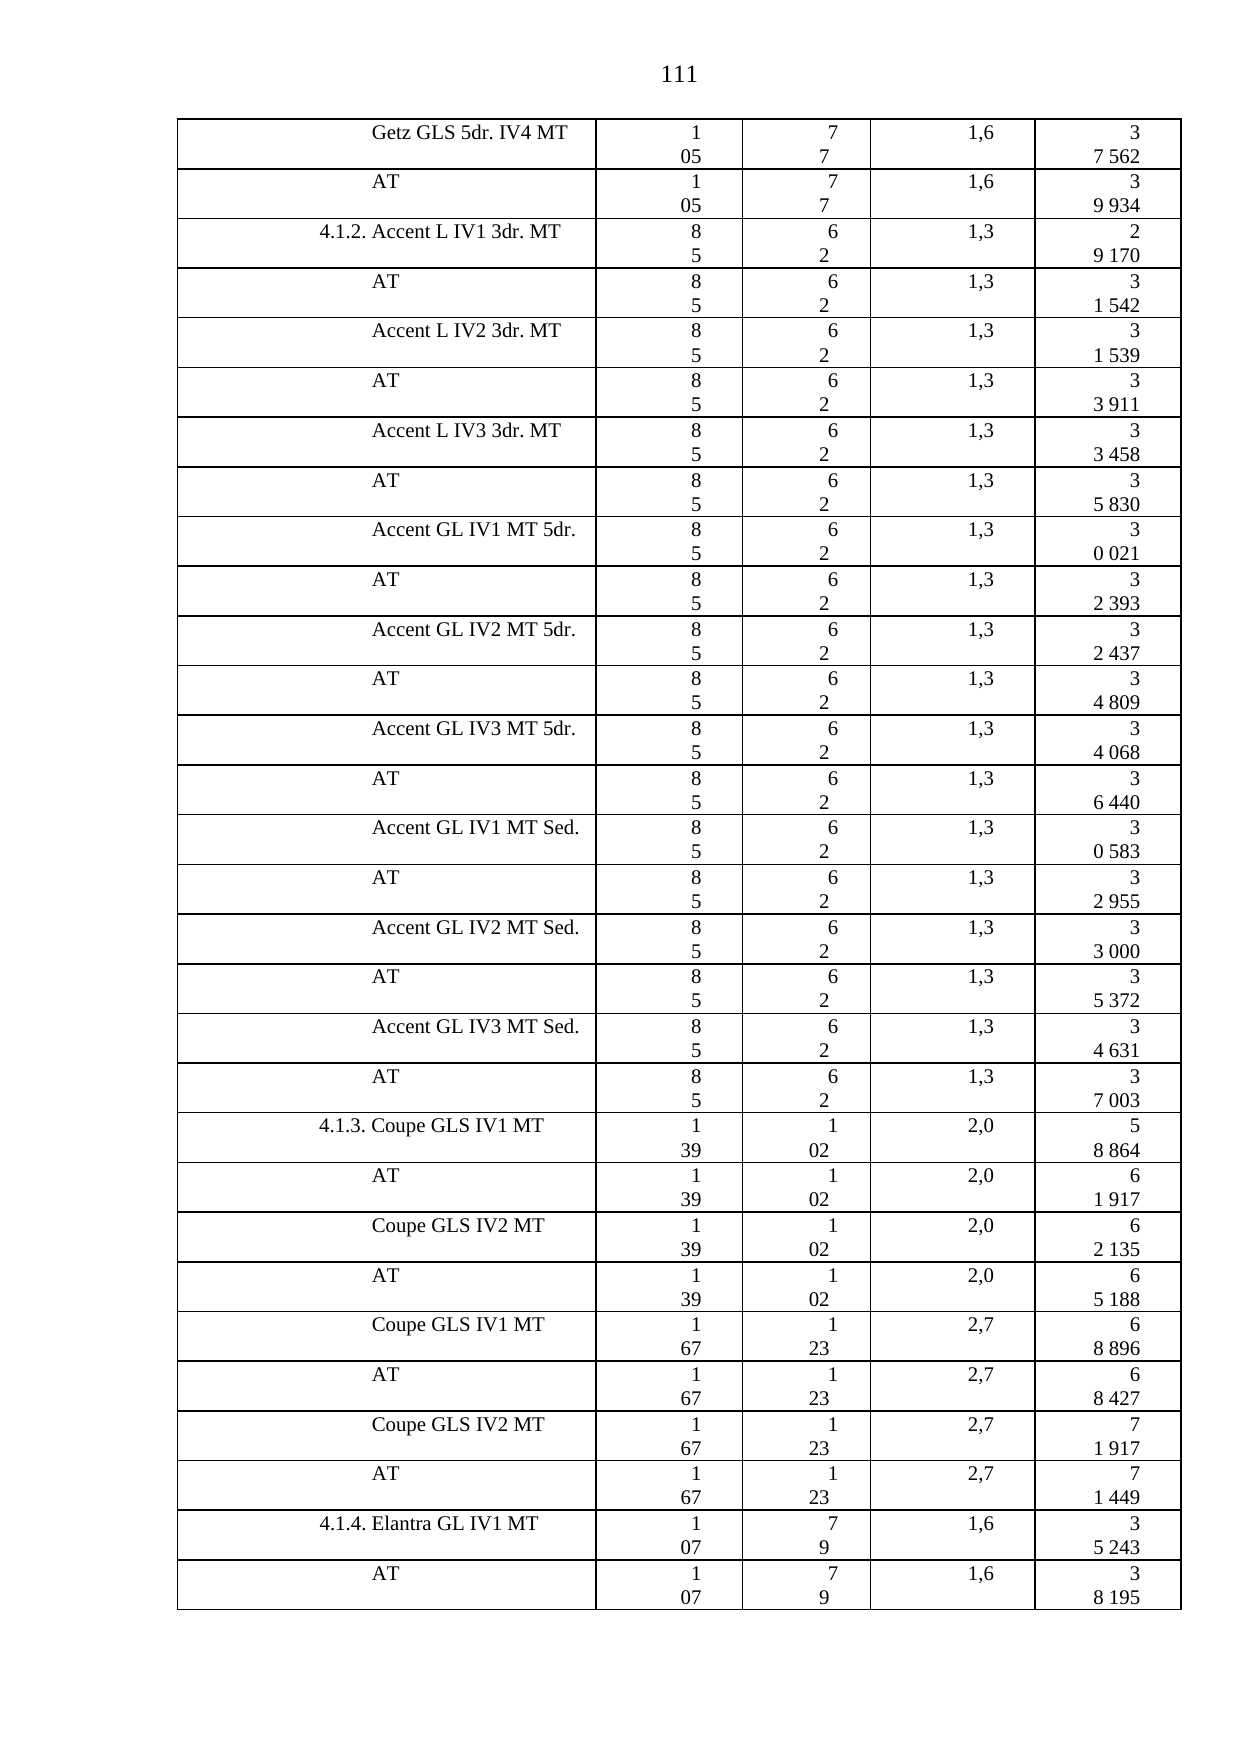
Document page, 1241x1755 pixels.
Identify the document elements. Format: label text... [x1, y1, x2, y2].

table_cell Accent GL IV2 MT 5dr. [178, 617, 595, 665]
table_cell 68 427 [1036, 1362, 1180, 1410]
table_cell 1,3 [871, 716, 1034, 764]
table_cell Accent GL IV1 MT 5dr. [178, 517, 595, 565]
table_cell 36 440 [1036, 766, 1180, 814]
table_cell 123 [743, 1312, 870, 1360]
table_cell 1,3 [871, 468, 1034, 516]
table_cell 1,6 [871, 170, 1034, 217]
table_cell 1,3 [871, 418, 1034, 466]
table_cell AT [178, 1263, 595, 1311]
table_cell 1,3 [871, 666, 1034, 714]
table_cell 2,0 [871, 1263, 1034, 1311]
table_cell 62 [743, 865, 870, 913]
table_cell 35 830 [1036, 468, 1180, 516]
table_cell AT [178, 1163, 595, 1211]
table_cell 102 [743, 1113, 870, 1162]
table_cell AT [178, 766, 595, 814]
table_cell 34 631 [1036, 1014, 1180, 1062]
table_cell 62 [743, 815, 870, 863]
table_cell 31 542 [1036, 269, 1180, 317]
table_cell 62 [743, 716, 870, 764]
table_cell 62 135 [1036, 1213, 1180, 1261]
table_cell 2,7 [871, 1312, 1034, 1360]
table_cell 2,0 [871, 1163, 1034, 1211]
table_cell 167 [597, 1312, 742, 1360]
table_cell 85 [597, 766, 742, 814]
table_cell 1,6 [871, 1561, 1034, 1609]
table_cell 2,7 [871, 1412, 1034, 1460]
table_cell 107 [597, 1511, 742, 1559]
table_cell AT [178, 865, 595, 913]
table_cell 123 [743, 1461, 870, 1509]
table_cell 85 [597, 468, 742, 516]
table_cell 37 562 [1036, 120, 1180, 168]
table_cell Getz GLS 5dr. IV4 MT [178, 120, 595, 168]
table_cell 85 [597, 567, 742, 615]
table_cell Accent L IV2 3dr. MT [178, 318, 595, 367]
table_cell 62 [743, 1064, 870, 1112]
table_cell AT [178, 170, 595, 217]
table_cell Accent GL IV3 MT Sed. [178, 1014, 595, 1062]
table_cell 71 449 [1036, 1461, 1180, 1509]
table_cell 139 [597, 1213, 742, 1261]
table_cell 62 [743, 219, 870, 267]
table_cell 85 [597, 666, 742, 714]
table_cell AT [178, 269, 595, 317]
table_cell 35 243 [1036, 1511, 1180, 1559]
table_cell 79 [743, 1561, 870, 1609]
table_cell 62 [743, 468, 870, 516]
table_cell 1,3 [871, 368, 1034, 416]
table_cell AT [178, 1064, 595, 1112]
table_cell AT [178, 965, 595, 1012]
table_cell 62 [743, 1014, 870, 1062]
table_cell 2,0 [871, 1113, 1034, 1162]
table_cell 85 [597, 815, 742, 863]
table_cell 29 170 [1036, 219, 1180, 267]
table_cell 1,3 [871, 617, 1034, 665]
table_cell 35 372 [1036, 965, 1180, 1012]
table_cell 1,3 [871, 815, 1034, 863]
table_cell 85 [597, 368, 742, 416]
table_cell AT [178, 468, 595, 516]
table_cell 62 [743, 368, 870, 416]
table_cell Accent GL IV1 MT Sed. [178, 815, 595, 863]
table_cell 62 [743, 617, 870, 665]
table_cell 37 003 [1036, 1064, 1180, 1112]
table_cell 167 [597, 1461, 742, 1509]
table_cell 1,6 [871, 1511, 1034, 1559]
table_cell Accent GL IV3 MT 5dr. [178, 716, 595, 764]
table_cell 1,3 [871, 766, 1034, 814]
table_cell 1,3 [871, 965, 1034, 1012]
table_cell 85 [597, 1014, 742, 1062]
table_cell 85 [597, 269, 742, 317]
table_cell 105 [597, 120, 742, 168]
table_cell 102 [743, 1263, 870, 1311]
table_cell 85 [597, 1064, 742, 1112]
table_cell 139 [597, 1113, 742, 1162]
table_cell 85 [597, 915, 742, 963]
table_cell 167 [597, 1412, 742, 1460]
table_cell 85 [597, 517, 742, 565]
table_cell Coupe GLS IV1 MT [178, 1312, 595, 1360]
table_cell 1,3 [871, 567, 1034, 615]
table_cell Coupe GLS IV2 MT [178, 1213, 595, 1261]
table_cell 77 [743, 170, 870, 217]
table_cell AT [178, 567, 595, 615]
table_cell 62 [743, 418, 870, 466]
table_cell 2,7 [871, 1461, 1034, 1509]
table_cell 107 [597, 1561, 742, 1609]
table_cell 62 [743, 766, 870, 814]
table_cell 62 [743, 269, 870, 317]
table_cell 62 [743, 666, 870, 714]
table_cell 85 [597, 219, 742, 267]
table_cell 31 539 [1036, 318, 1180, 367]
table_cell 30 021 [1036, 517, 1180, 565]
table_cell Accent GL IV2 MT Sed. [178, 915, 595, 963]
table_cell 4.1.3. Coupe GLS IV1 MT [178, 1113, 595, 1162]
table_cell 33 458 [1036, 418, 1180, 466]
table_cell AT [178, 368, 595, 416]
table_cell 61 917 [1036, 1163, 1180, 1211]
table_cell 71 917 [1036, 1412, 1180, 1460]
table_cell 33 000 [1036, 915, 1180, 963]
table_cell 123 [743, 1412, 870, 1460]
table_cell 85 [597, 318, 742, 367]
table_cell 1,3 [871, 1064, 1034, 1112]
table_cell 105 [597, 170, 742, 217]
table_cell 68 896 [1036, 1312, 1180, 1360]
table_cell AT [178, 1561, 595, 1609]
table_cell AT [178, 666, 595, 714]
table_cell 30 583 [1036, 815, 1180, 863]
table_cell 139 [597, 1163, 742, 1211]
table_cell 1,3 [871, 318, 1034, 367]
table_cell 2,0 [871, 1213, 1034, 1261]
table_cell 32 437 [1036, 617, 1180, 665]
table_cell 1,3 [871, 219, 1034, 267]
table_cell 34 809 [1036, 666, 1180, 714]
table_cell 102 [743, 1213, 870, 1261]
table_cell 38 195 [1036, 1561, 1180, 1609]
table_cell 77 [743, 120, 870, 168]
table_cell 4.1.2. Accent L IV1 3dr. MT [178, 219, 595, 267]
table_cell 85 [597, 716, 742, 764]
table_cell 34 068 [1036, 716, 1180, 764]
table_cell 2,7 [871, 1362, 1034, 1410]
table_cell 4.1.4. Elantra GL IV1 MT [178, 1511, 595, 1559]
table_cell Accent L IV3 3dr. MT [178, 418, 595, 466]
table_cell 167 [597, 1362, 742, 1410]
table_cell 85 [597, 617, 742, 665]
table_cell 65 188 [1036, 1263, 1180, 1311]
table_cell 33 911 [1036, 368, 1180, 416]
table_cell 32 955 [1036, 865, 1180, 913]
table_cell 1,3 [871, 517, 1034, 565]
table_cell AT [178, 1461, 595, 1509]
table_cell 62 [743, 318, 870, 367]
table_cell 1,3 [871, 269, 1034, 317]
table_cell Coupe GLS IV2 MT [178, 1412, 595, 1460]
table_cell 139 [597, 1263, 742, 1311]
table_cell 85 [597, 965, 742, 1012]
table_cell 62 [743, 567, 870, 615]
table_cell AT [178, 1362, 595, 1410]
table_cell 1,6 [871, 120, 1034, 168]
table_cell 102 [743, 1163, 870, 1211]
table_cell 62 [743, 965, 870, 1012]
table_cell 62 [743, 517, 870, 565]
table_cell 85 [597, 865, 742, 913]
table_cell 58 864 [1036, 1113, 1180, 1162]
table_cell 39 934 [1036, 170, 1180, 217]
table_cell 1,3 [871, 865, 1034, 913]
table_cell 85 [597, 418, 742, 466]
table_cell 62 [743, 915, 870, 963]
table_cell 32 393 [1036, 567, 1180, 615]
table_cell 1,3 [871, 915, 1034, 963]
table_cell 123 [743, 1362, 870, 1410]
table_cell 79 [743, 1511, 870, 1559]
table_cell 1,3 [871, 1014, 1034, 1062]
